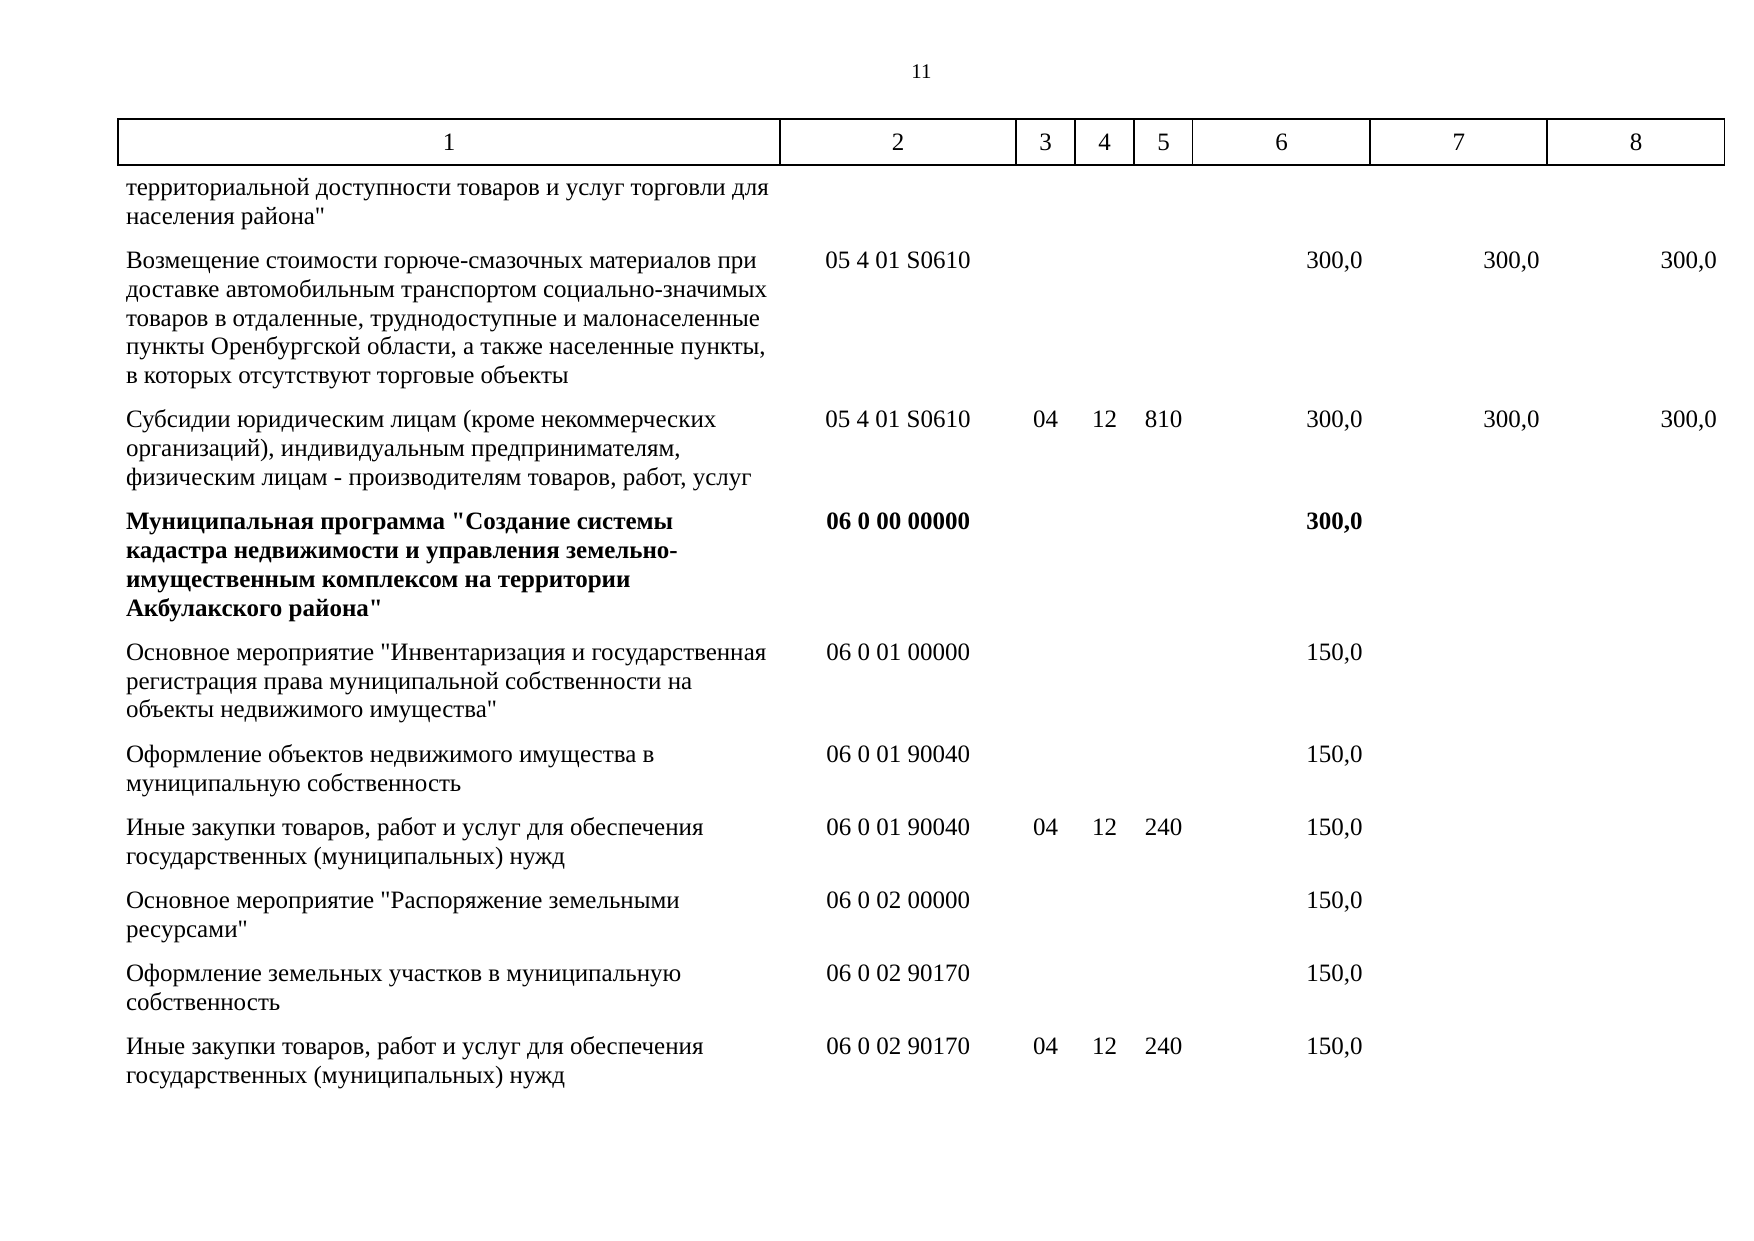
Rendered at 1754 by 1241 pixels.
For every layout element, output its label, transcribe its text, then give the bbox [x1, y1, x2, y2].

table_header 4 [1083, 128, 1126, 156]
table_cell [1016, 877, 1075, 950]
table_cell [1075, 629, 1134, 731]
table_header 3 [1024, 128, 1067, 156]
table_cell 06 0 00 00000 [780, 499, 1016, 629]
table_cell 150,0 [1193, 877, 1370, 950]
table_cell Иные закупки товаров, работ и услуг для обеспечения государственных (муниципальных) нужд [118, 804, 780, 877]
table_cell [1547, 166, 1724, 237]
table_cell [1370, 877, 1547, 950]
table_cell 150,0 [1193, 804, 1370, 877]
table_cell Основное мероприятие "Инвентаризация и государственная регистрация права муниципальной собственности на объекты недвижимого имущества" [118, 629, 780, 731]
table_cell [1075, 237, 1134, 397]
table_header 1 [126, 128, 772, 156]
table_header [1076, 120, 1133, 164]
table_cell Оформление земельных участков в муниципальную собственность [118, 950, 780, 1023]
table_cell 05 4 01 S0610 [780, 397, 1016, 498]
table_cell [1547, 731, 1724, 804]
table_cell [1075, 950, 1134, 1023]
table_header [781, 120, 1015, 164]
table_cell 06 0 01 90040 [780, 731, 1016, 804]
table_cell [1547, 629, 1724, 731]
table_cell 05 4 01 S0610 [780, 237, 1016, 397]
table_cell [1134, 877, 1193, 950]
table_cell 150,0 [1193, 731, 1370, 804]
table_cell 06 0 01 90040 [780, 804, 1016, 877]
table_cell 06 0 01 00000 [780, 629, 1016, 731]
table_cell [1016, 237, 1075, 397]
table_header [119, 120, 779, 164]
table_cell [1075, 166, 1134, 237]
table_cell [1016, 499, 1075, 629]
table_header 5 [1142, 128, 1185, 156]
table_cell 06 0 02 90170 [780, 950, 1016, 1023]
table_header 8 [1555, 128, 1716, 156]
table_header [1371, 120, 1546, 164]
table_cell Субсидии юридическим лицам (кроме некоммерческих организаций), индивидуальным предпринимателям, физическим лицам - производителям товаров, работ, услуг [118, 397, 780, 498]
table_cell 12 [1075, 804, 1134, 877]
table_cell [1370, 1024, 1547, 1097]
table_cell Основное мероприятие "Распоряжение земельными ресурсами" [118, 877, 780, 950]
table_cell [1370, 629, 1547, 731]
table_cell 240 [1134, 804, 1193, 877]
table_cell 150,0 [1193, 950, 1370, 1023]
table_header [1193, 120, 1369, 164]
table_cell 300,0 [1370, 237, 1547, 397]
table_cell [780, 166, 1016, 237]
table_cell [1134, 499, 1193, 629]
table_cell [1370, 950, 1547, 1023]
table_cell Иные закупки товаров, работ и услуг для обеспечения государственных (муниципальных) нужд [118, 1024, 780, 1097]
table_cell 04 [1016, 397, 1075, 498]
table_cell 300,0 [1370, 397, 1547, 498]
table_cell [1016, 629, 1075, 731]
table_cell 810 [1134, 397, 1193, 498]
table_cell 12 [1075, 1024, 1134, 1097]
table_cell 150,0 [1193, 1024, 1370, 1097]
table_cell 240 [1134, 1024, 1193, 1097]
table_cell 04 [1016, 1024, 1075, 1097]
table_cell [1547, 1024, 1724, 1097]
table_cell [1134, 237, 1193, 397]
table_cell [1075, 877, 1134, 950]
table_cell [1134, 950, 1193, 1023]
table_cell [1016, 950, 1075, 1023]
table_cell 300,0 [1193, 397, 1370, 498]
table_cell 06 0 02 90170 [780, 1024, 1016, 1097]
table_cell 300,0 [1547, 237, 1724, 397]
table_cell [1370, 166, 1547, 237]
table_header 2 [788, 128, 1008, 156]
table_cell [1547, 877, 1724, 950]
table_cell Возмещение стоимости горюче-смазочных материалов при доставке автомобильным транспортом социально-значимых товаров в отдаленные, труднодоступные и малонаселенные пункты Оренбургской области, а также населенные пункты, в которых отсутствуют торговые объекты [118, 237, 780, 397]
table_cell 300,0 [1547, 397, 1724, 498]
table_header [1135, 120, 1192, 164]
table_cell 150,0 [1193, 629, 1370, 731]
table_cell [1134, 629, 1193, 731]
table_header [1017, 120, 1074, 164]
table_cell [1016, 731, 1075, 804]
table_cell [1193, 166, 1370, 237]
table_cell [1370, 499, 1547, 629]
table_cell 300,0 [1193, 237, 1370, 397]
table_cell [1134, 731, 1193, 804]
table_cell [1075, 499, 1134, 629]
table_cell Муниципальная программа "Создание системы кадастра недвижимости и управления земельно-имущественным комплексом на территории Акбулакского района" [118, 499, 780, 629]
table_cell [1134, 166, 1193, 237]
table_cell [1370, 804, 1547, 877]
table_cell [1016, 166, 1075, 237]
table_cell 04 [1016, 804, 1075, 877]
table_cell [1547, 499, 1724, 629]
table_cell [1370, 731, 1547, 804]
table_cell Оформление объектов недвижимого имущества в муниципальную собственность [118, 731, 780, 804]
table_header 6 [1201, 128, 1362, 156]
table_cell территориальной доступности товаров и услуг торговли для населения района" [118, 166, 780, 237]
table_header [1548, 120, 1724, 164]
table_cell 06 0 02 00000 [780, 877, 1016, 950]
table_cell [1547, 950, 1724, 1023]
table_cell [1075, 731, 1134, 804]
table_cell 300,0 [1193, 499, 1370, 629]
table_cell [1547, 804, 1724, 877]
table_cell 12 [1075, 397, 1134, 498]
table_header 7 [1378, 128, 1539, 156]
